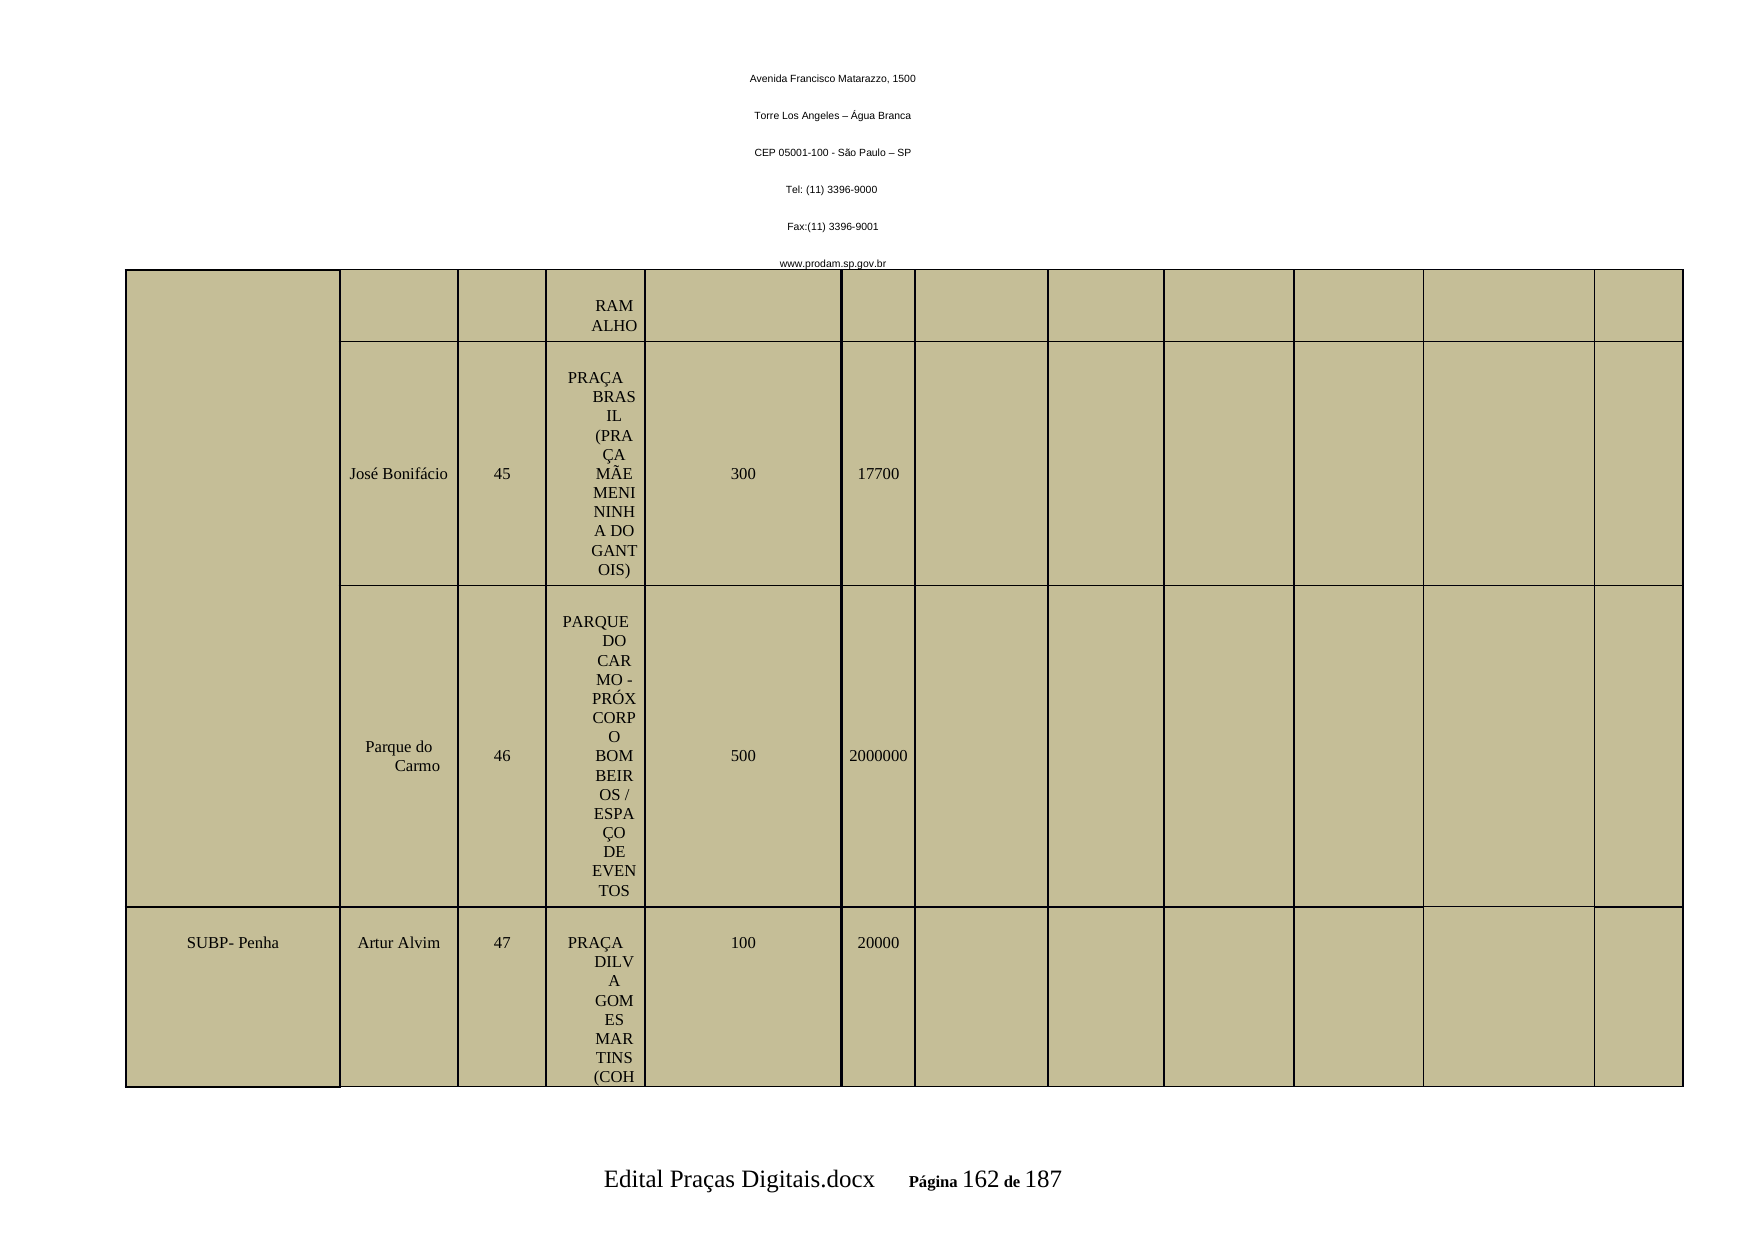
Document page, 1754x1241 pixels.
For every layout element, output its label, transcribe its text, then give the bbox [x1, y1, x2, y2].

table_cell [1295, 270, 1423, 341]
table_cell [127, 271, 339, 906]
table_cell Parque do Carmo [341, 586, 457, 906]
table_cell [916, 342, 1047, 585]
table_cell [1165, 342, 1293, 585]
table_cell RAMALHO [547, 270, 644, 341]
table_cell PRAÇA BRASIL (PRAÇA MÃE MENININHA DO GANTOIS) [547, 342, 644, 585]
table_cell [1165, 908, 1293, 1086]
table_cell [1595, 270, 1682, 341]
table_cell [1595, 586, 1682, 906]
table_cell [1424, 586, 1594, 906]
table_cell [1424, 342, 1594, 585]
table_cell [916, 908, 1047, 1086]
table_cell [916, 270, 1047, 341]
table_cell [1424, 907, 1594, 1086]
table_cell Artur Alvim [341, 908, 457, 1086]
table_cell [1424, 270, 1594, 341]
table_cell 20000 [843, 908, 914, 1086]
table_cell [1595, 342, 1682, 585]
table_cell [1295, 586, 1423, 906]
table_cell [1295, 908, 1423, 1086]
table_cell [843, 270, 914, 341]
table_cell [1049, 342, 1163, 585]
table_cell [1165, 270, 1293, 341]
table_cell [1295, 342, 1423, 585]
table_cell 100 [646, 908, 840, 1086]
table_cell [916, 586, 1047, 906]
table_cell 2000000 [843, 586, 914, 906]
table_cell 300 [646, 342, 840, 585]
table_cell José Bonifácio [341, 342, 457, 585]
table_cell 47 [459, 908, 545, 1086]
table_cell [646, 270, 840, 341]
table_cell [459, 270, 545, 341]
table_cell 500 [646, 586, 840, 906]
table_cell 45 [459, 342, 545, 585]
table_cell [341, 270, 457, 341]
table_cell PRAÇA DILVA GOMES MARTINS (COH [547, 908, 644, 1086]
table_cell [1049, 586, 1163, 906]
table_cell [1049, 270, 1163, 341]
table_cell 17700 [843, 342, 914, 585]
table_cell PARQUE DO CARMO - PRÓX CORPO BOMBEIROS / ESPAÇO DE EVENTOS [547, 586, 644, 906]
table_cell [1049, 908, 1163, 1086]
table_cell [1165, 586, 1293, 906]
table_cell SUBP- Penha [127, 908, 339, 1086]
table_cell 46 [459, 586, 545, 906]
table_cell [1595, 908, 1682, 1086]
